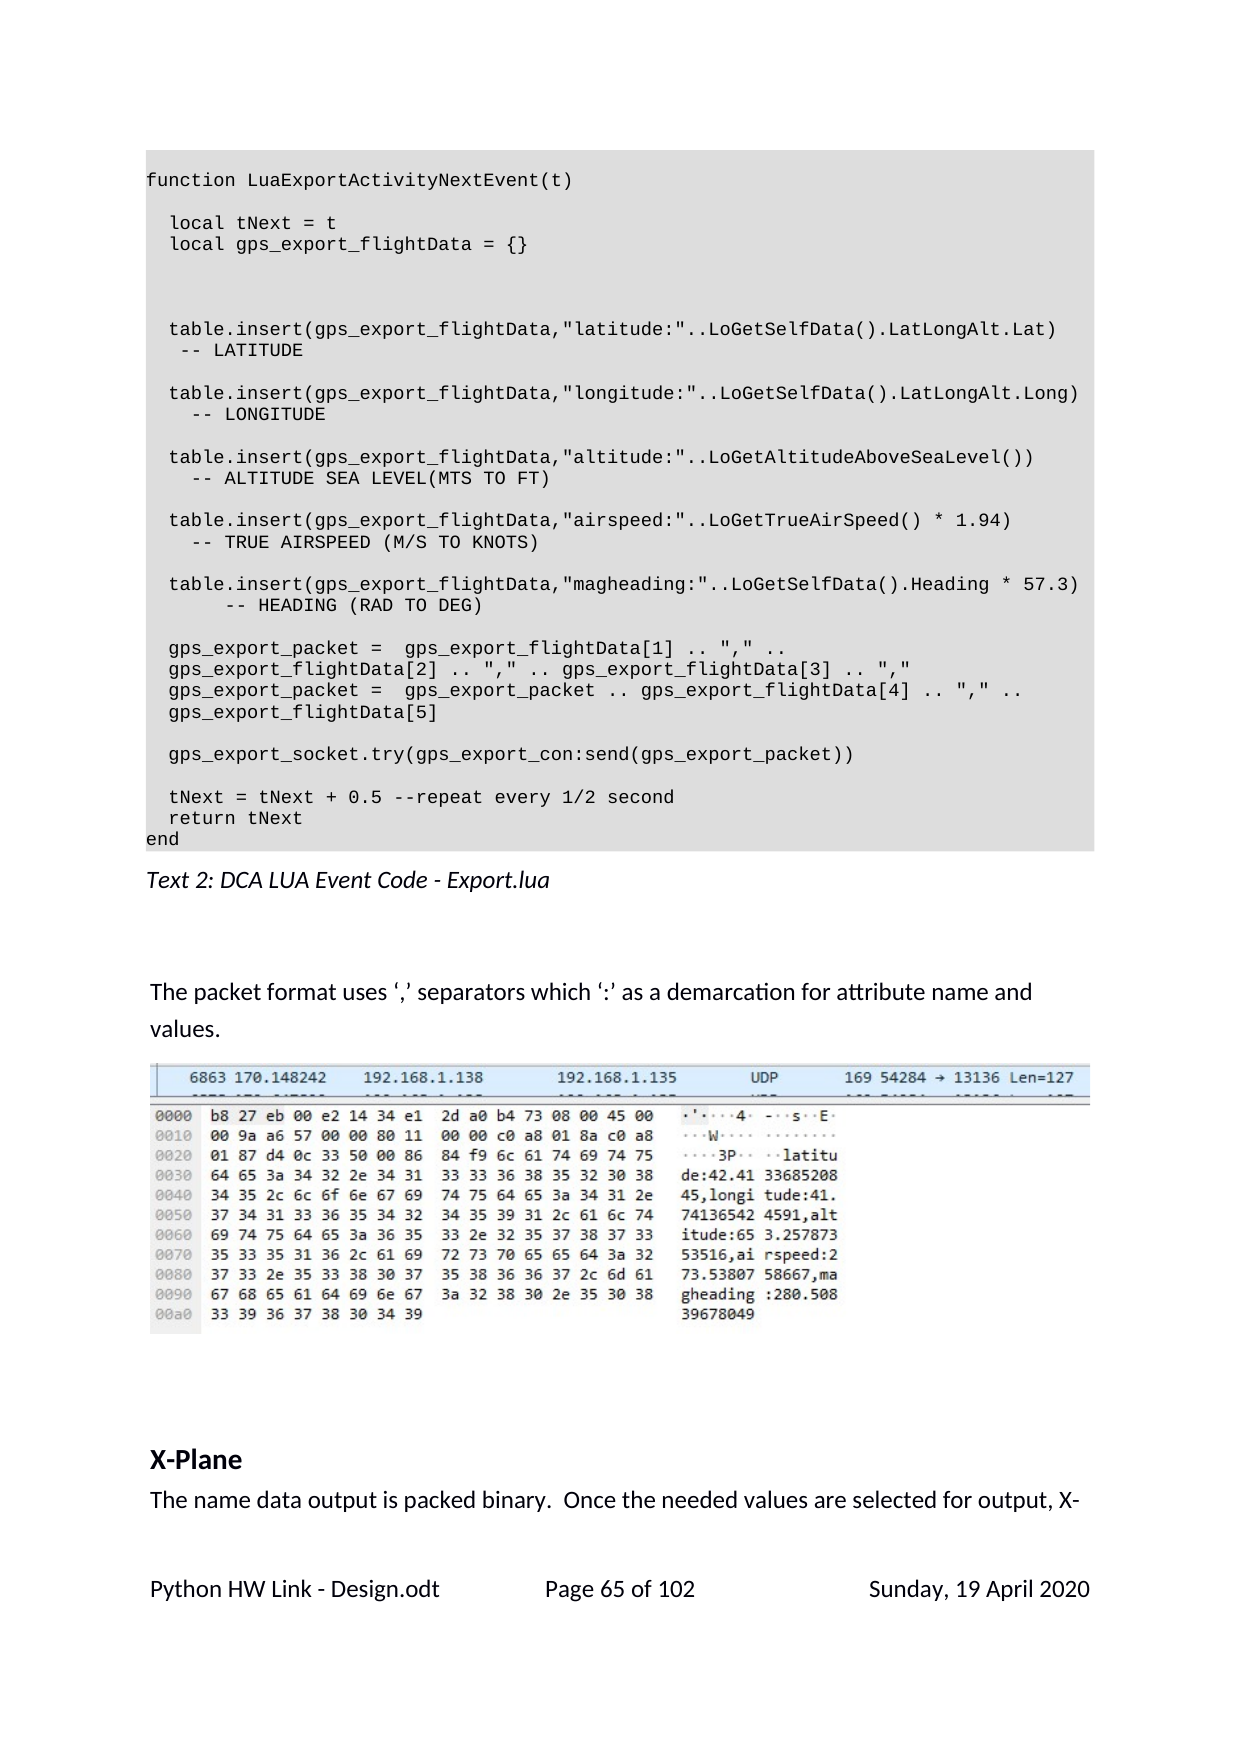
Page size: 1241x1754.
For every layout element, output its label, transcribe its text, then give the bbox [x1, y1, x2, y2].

picture [150, 1063, 1091, 1334]
text The name data output is packed binary. Once the needed values are selected for output, X- [150, 1485, 1090, 1515]
text The packet format uses ‘,’ separators which ‘:’ as a demarcation for attribute name and values. [150, 976, 1090, 1043]
subtitle X-Plane [150, 1441, 1090, 1476]
text Text 2: DCA LUA Event Code - Export.lua [146, 852, 1094, 894]
